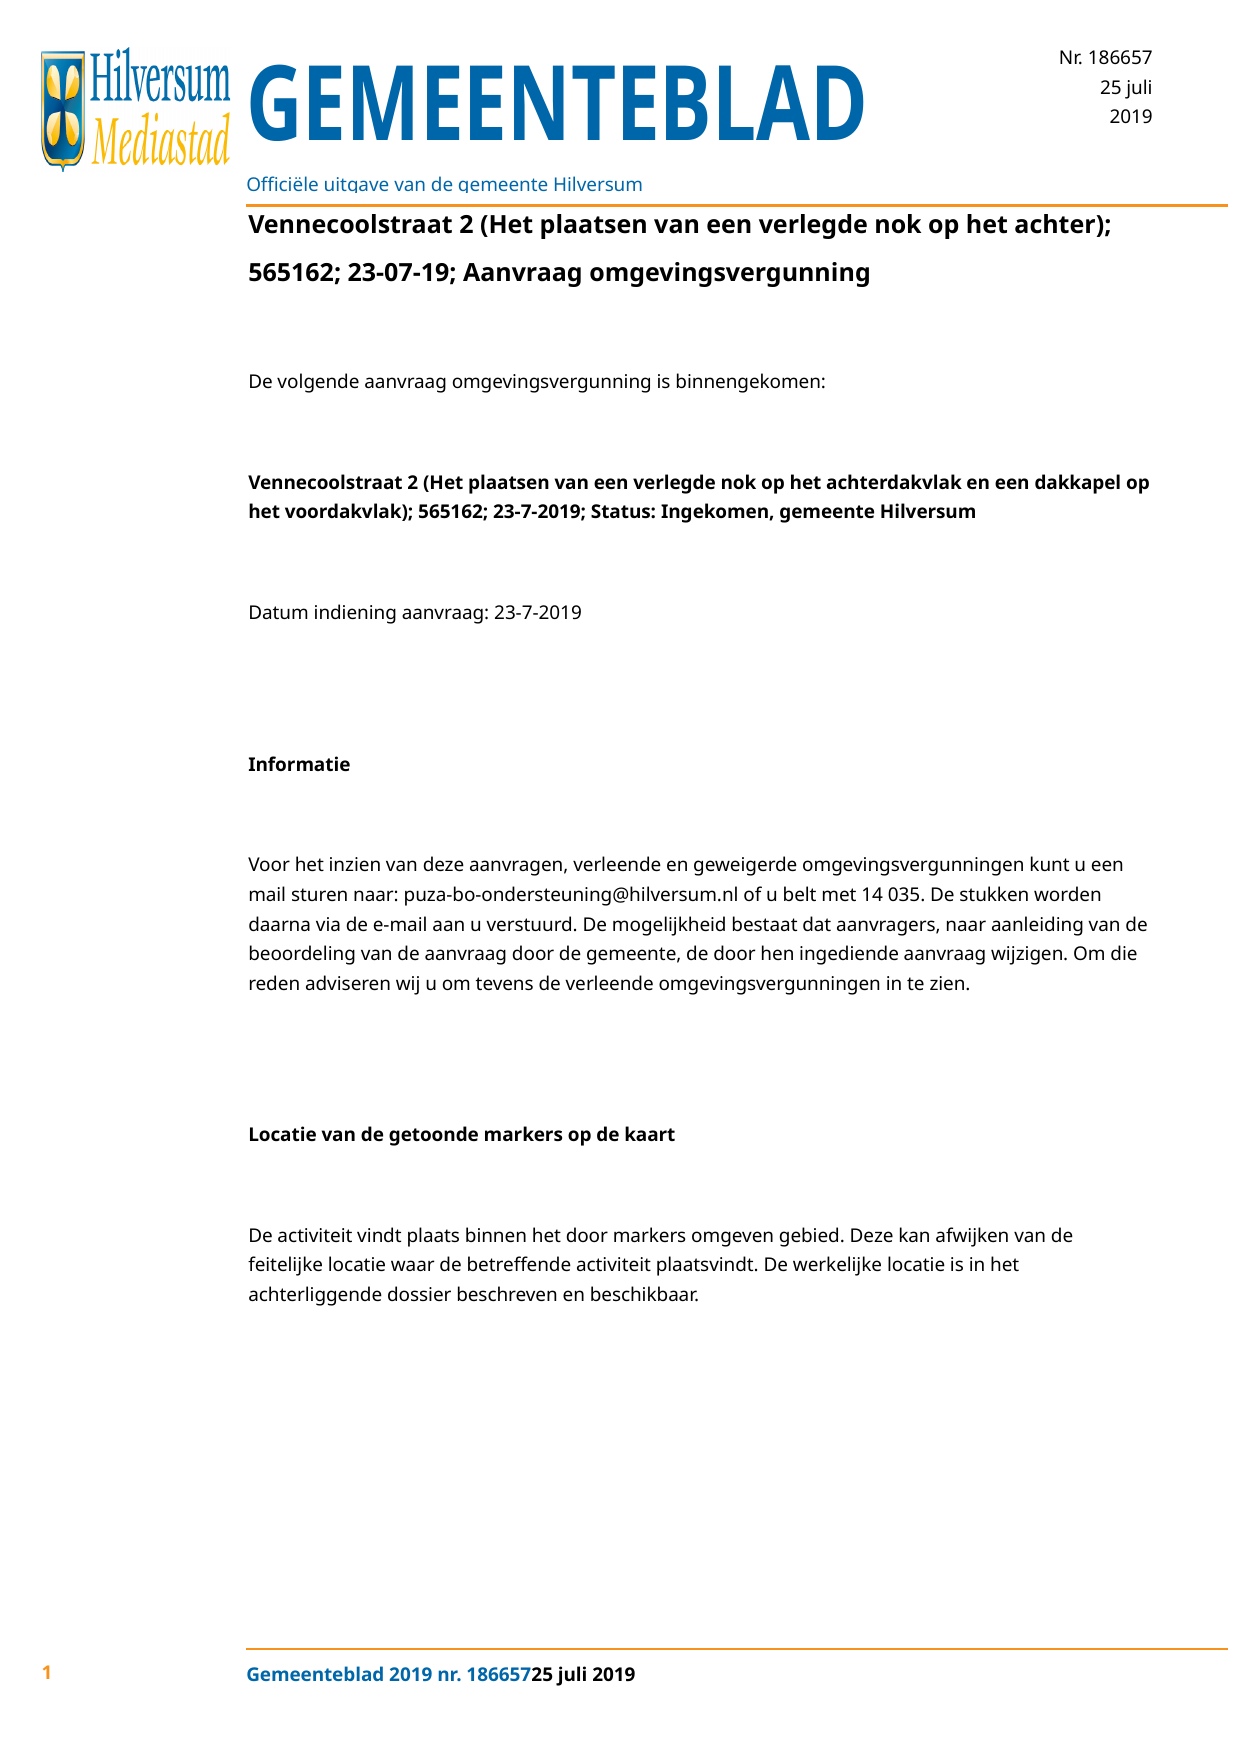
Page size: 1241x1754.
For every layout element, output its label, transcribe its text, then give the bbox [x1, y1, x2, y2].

text Vennecoolstraat 2 (Het plaatsen van een verlegde nok op het achter); 565162; 23-07-19; Aanvraag omgevingsvergunning [248, 207, 1152, 288]
picture [41, 47, 231, 172]
text Informatie [248, 751, 1152, 777]
text Locatie van de getoonde markers op de kaart [248, 1121, 1152, 1147]
text Datum indiening aanvraag: 23-7-2019 [248, 599, 1152, 625]
text Vennecoolstraat 2 (Het plaatsen van een verlegde nok op het achterdakvlak en een dakkapel op het voordakvlak); 565162; 23-7-2019; Status: Ingekomen, gemeente Hilversum [248, 469, 1152, 524]
text De volgende aanvraag omgevingsvergunning is binnengekomen: [248, 368, 1152, 394]
text De activiteit vindt plaats binnen het door markers omgeven gebied. Deze kan afwijken van de feitelijke locatie waar de betreffende activiteit plaatsvindt. De werkelijke locatie is in het achterliggende dossier beschreven en beschikbaar. [248, 1222, 1152, 1307]
text Voor het inzien van deze aanvragen, verleende en geweigerde omgevingsvergunningen kunt u een mail sturen naar: puza-bo-ondersteuning@hilversum.nl of u belt met 14 035. De stukken worden daarna via de e-mail aan u verstuurd. De mogelijkheid bestaat dat aanvragers, naar aanleiding van de beoordeling van de aanvraag door de gemeente, de door hen ingediende aanvraag wijzigen. Om die reden adviseren wij u om tevens de verleende omgevingsvergunningen in te zien. [248, 852, 1152, 996]
